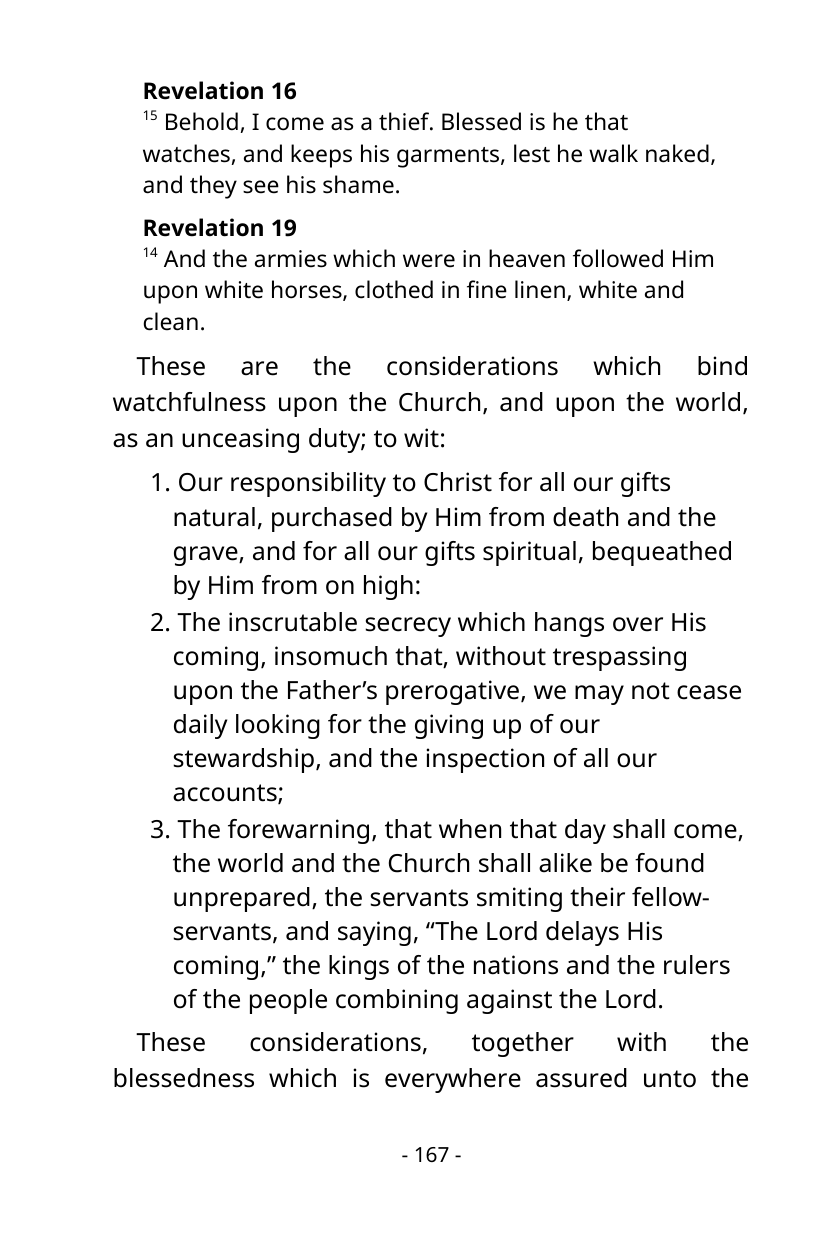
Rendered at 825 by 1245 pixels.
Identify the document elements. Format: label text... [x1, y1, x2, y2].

text These are the considerations which bind watchfulness upon the Church, and upon the world, as an unceasing duty; to wit: [112, 349, 750, 454]
text These considerations, together with the blessedness which is everywhere assured unto the [112, 1025, 750, 1095]
text 15 Behold, I come as a thief. Blessed is he that watches, and keeps his garments, lest he walk naked, and they see his shame. [142, 106, 720, 200]
list The inscrutable secrecy which hangs over His coming, insomuch that, without trespassing upon the Father’s prerogative, we may not cease daily looking for the giving up of our stewardship, and the inspection of all our accounts; [150, 604, 750, 809]
text 14 And the armies which were in heaven followed Him upon white horses, clothed in fine linen, white and clean. [142, 243, 720, 337]
list The forewarning, that when that day shall come, the world and the Church shall alike be found unprepared, the servants smiting their fellow-servants, and saying, “The Lord delays His coming,” the kings of the nations and the rulers of the people combining against the Lord. [150, 812, 750, 1016]
text Revelation 19 [142, 212, 750, 243]
list Our responsibility to Christ for all our gifts natural, purchased by Him from death and the grave, and for all our gifts spiritual, bequeathed by Him from on high: [150, 465, 750, 601]
text Revelation 16 [142, 75, 750, 106]
